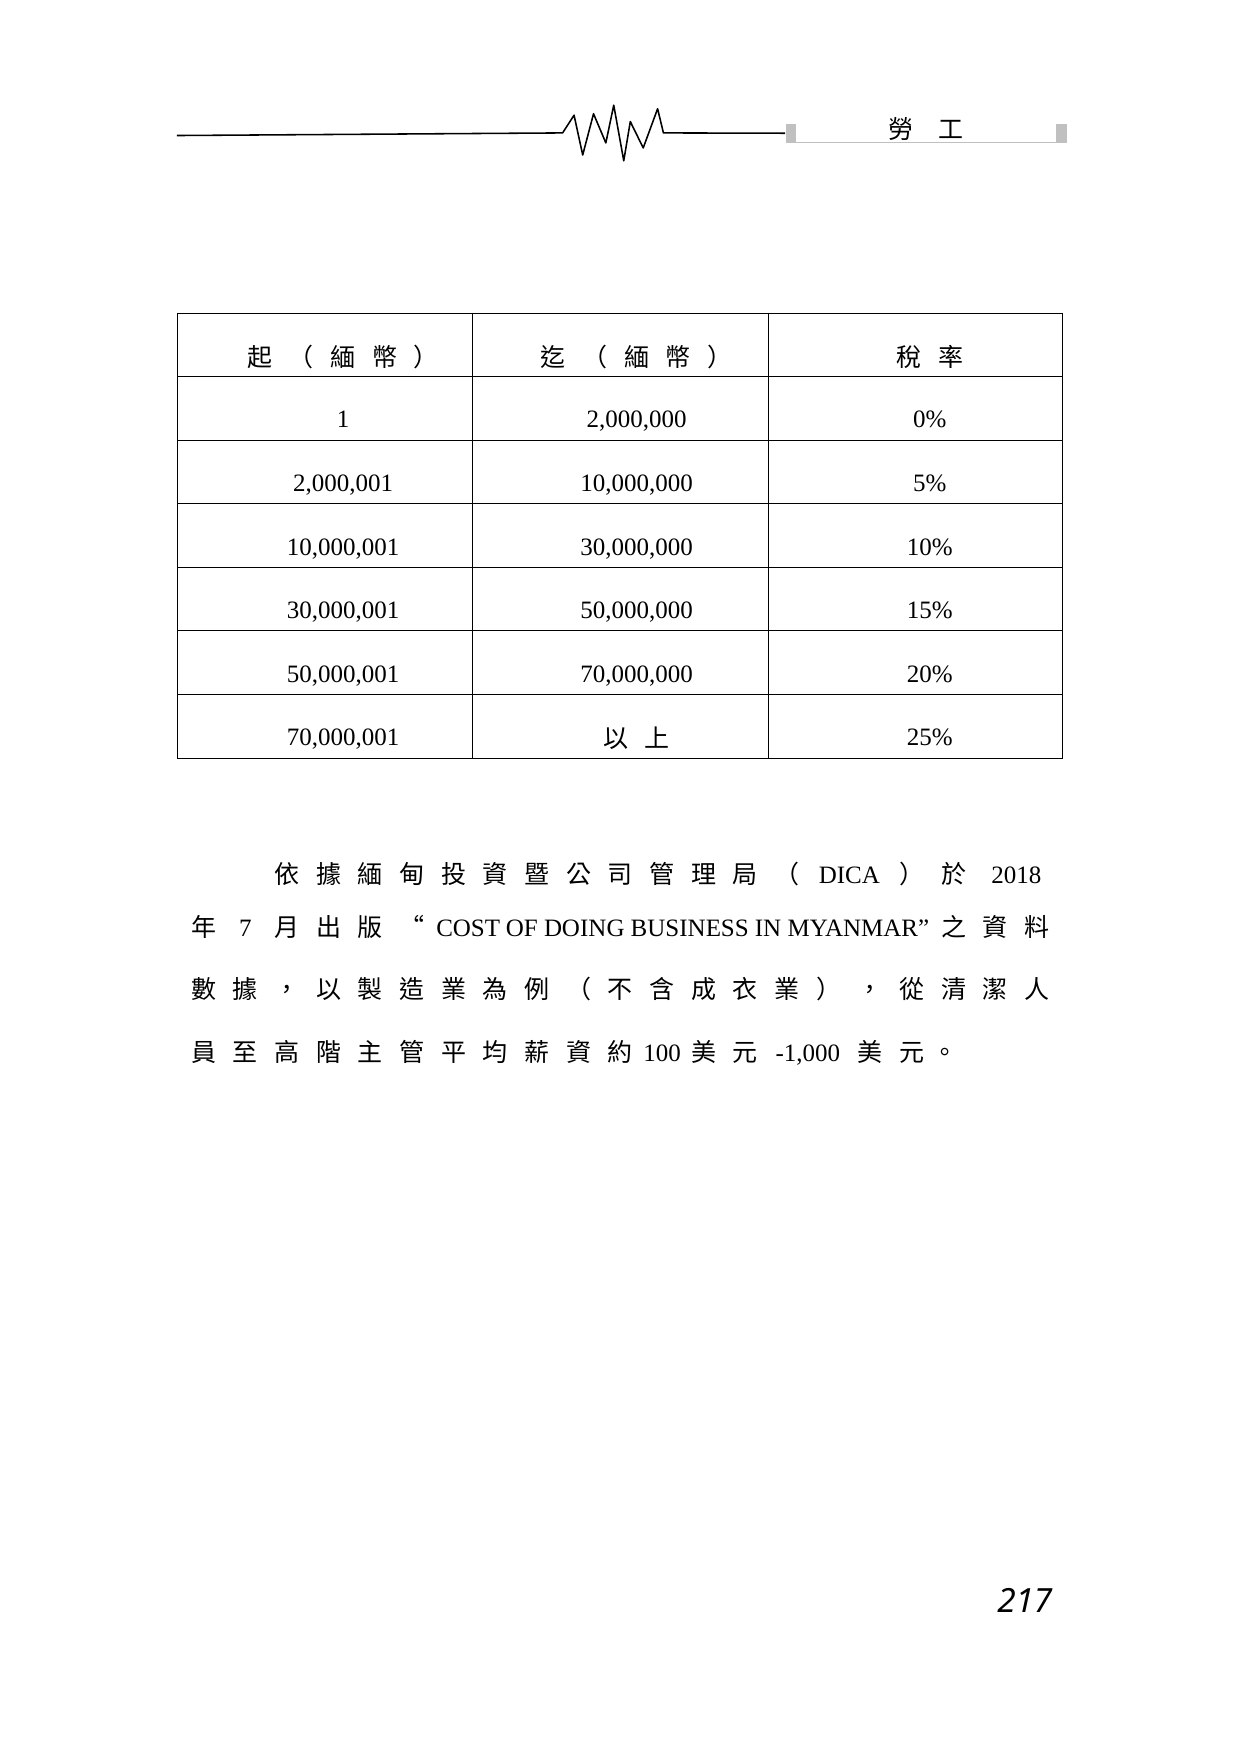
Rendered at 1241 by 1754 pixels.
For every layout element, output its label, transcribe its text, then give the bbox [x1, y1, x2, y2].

table_cell 2,000,000 [473, 377, 768, 440]
table_header 迄（緬幣） [473, 314, 768, 376]
table_cell 50,000,001 [178, 631, 472, 694]
table_header 起（緬幣） [178, 314, 472, 376]
table_cell 10,000,000 [473, 441, 768, 503]
table_cell 1 [178, 377, 472, 440]
table_cell 30,000,001 [178, 568, 472, 630]
table_cell 15% [769, 568, 1062, 630]
table_cell 以上 [473, 695, 768, 757]
table_cell 5% [769, 441, 1062, 503]
table_cell 25% [769, 695, 1062, 757]
table_cell 10% [769, 504, 1062, 567]
table_cell 2,000,001 [178, 441, 472, 503]
table_header 稅率 [769, 314, 1062, 376]
table_cell 70,000,001 [178, 695, 472, 757]
table_cell 10,000,001 [178, 504, 472, 567]
table_cell 0% [769, 377, 1062, 440]
table_cell 70,000,000 [473, 631, 768, 694]
text 依據緬甸投資暨公司管理局（DICA）於2018年7月出版“COST OF DOING BUSINESS IN MYANMAR”之資料數據，以製造業為例（不含成衣業），從清潔人員至高階主管平均薪資約100美元-1,000美元。 [183, 821, 1058, 1071]
table_cell 50,000,000 [473, 568, 768, 630]
table_cell 30,000,000 [473, 504, 768, 567]
table_cell 20% [769, 631, 1062, 694]
